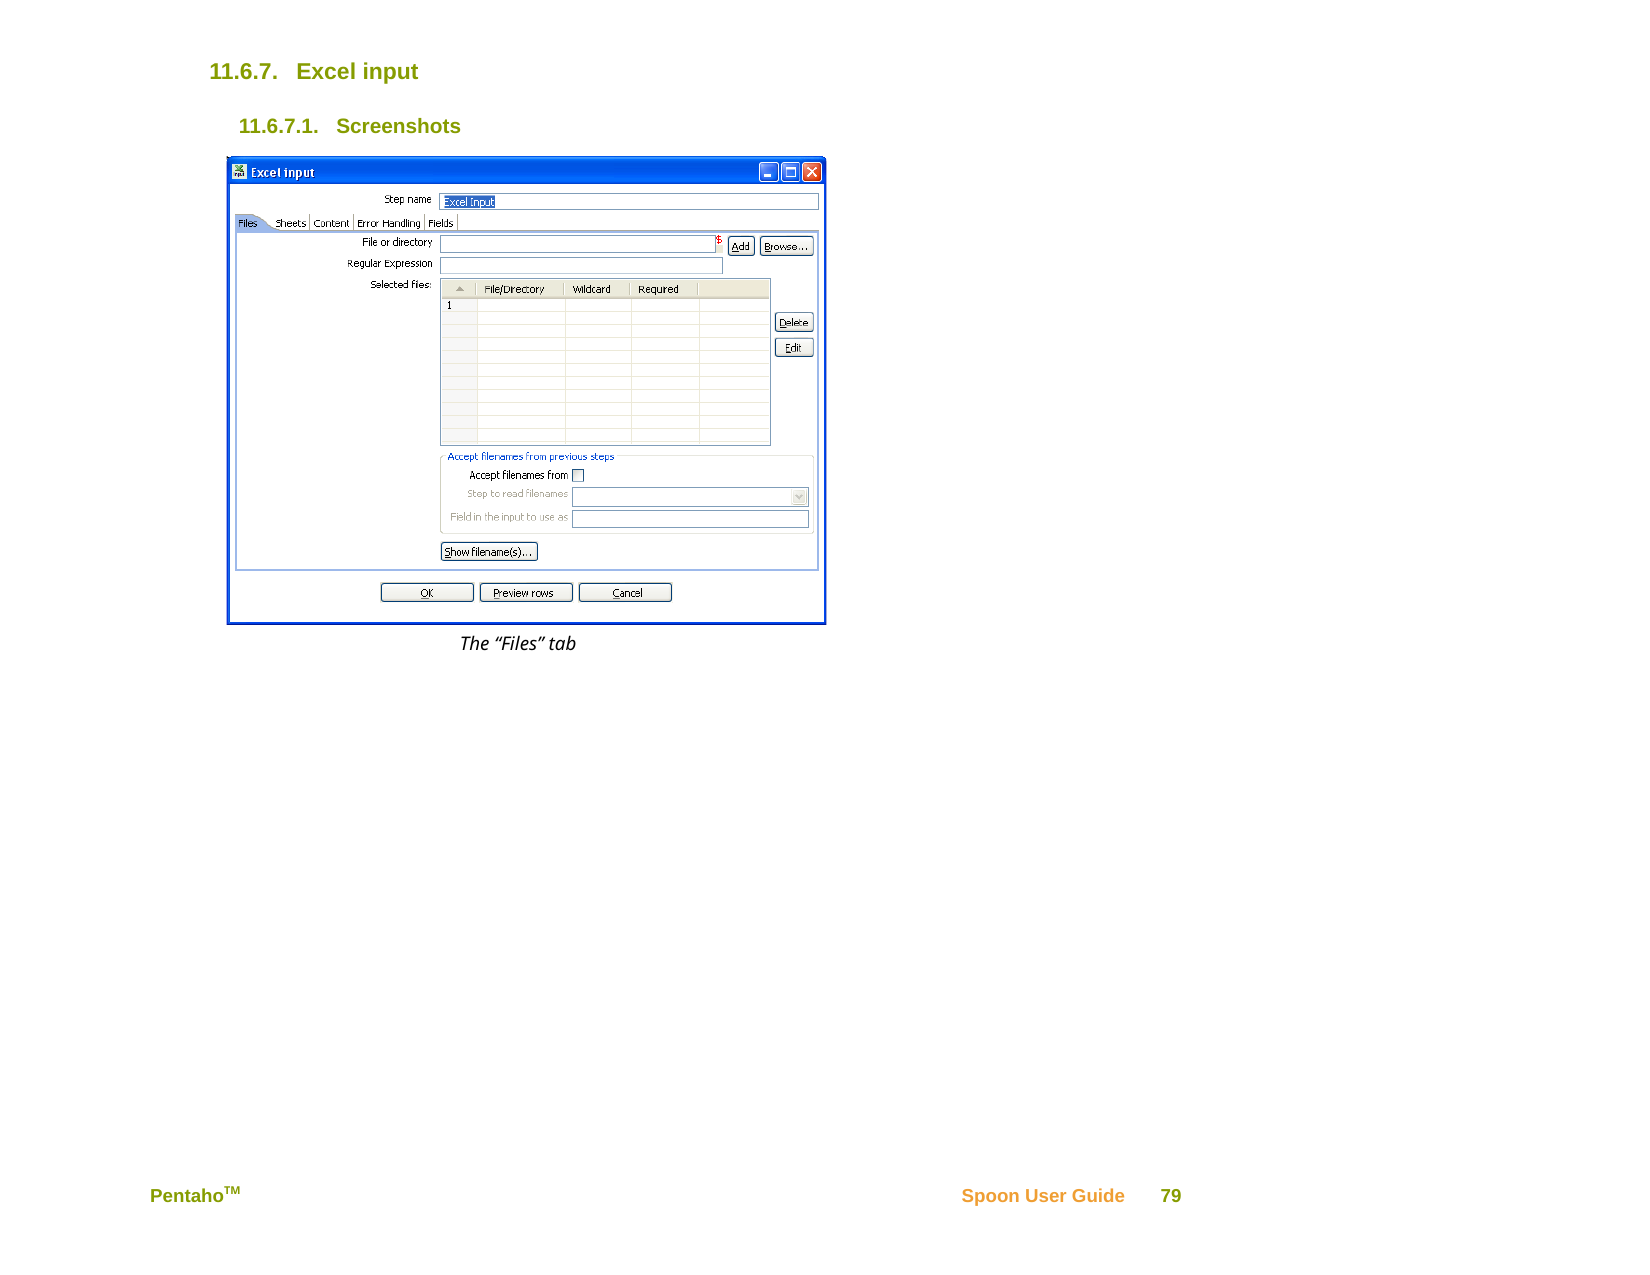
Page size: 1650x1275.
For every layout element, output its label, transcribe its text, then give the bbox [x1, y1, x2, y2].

text The “Files” tab [225, 141, 1500, 656]
picture [226, 156, 827, 625]
subtitle Screenshots [239, 106, 1500, 141]
subtitle Excel input [209, 52, 1500, 87]
